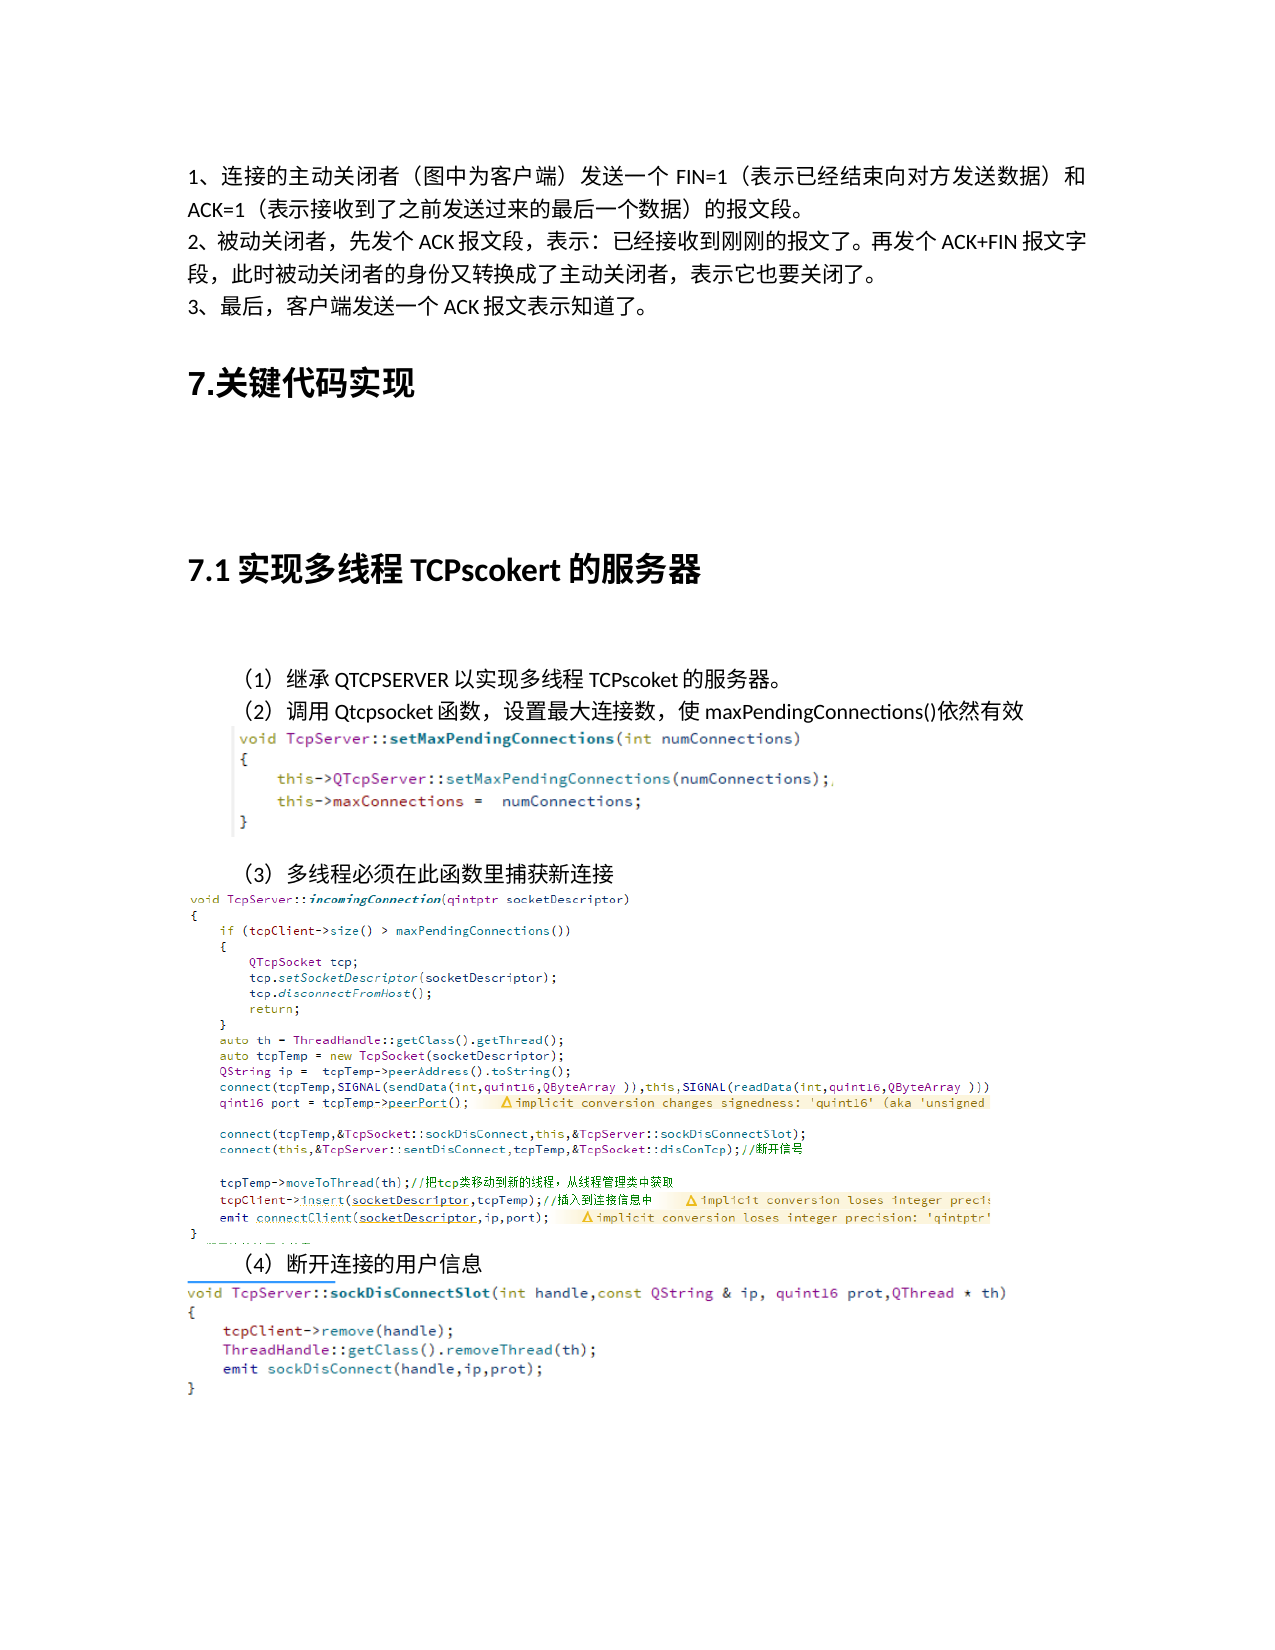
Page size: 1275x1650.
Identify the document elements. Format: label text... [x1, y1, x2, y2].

list 继承QTCPSERVER以实现多线程TCPscoket的服务器。 [187, 661, 1087, 694]
subtitle 7.1实现多线程TCPscokert的服务器 [187, 535, 1087, 600]
list 多线程必须在此函数里捕获新连接 [187, 856, 1087, 889]
subtitle 7.关键代码实现 [187, 348, 1087, 413]
picture [187, 891, 991, 1244]
picture [231, 726, 834, 837]
text 3、最后，客户端发送一个ACK报文表示知道了。 [187, 289, 1087, 321]
picture [187, 1281, 1008, 1407]
text 1、连接的主动关闭者（图中为客户端）发送一个FIN=1（表示已经结束向对方发送数据）和ACK=1（表示接收到了之前发送过来的最后一个数据）的报文段。 [187, 159, 1087, 224]
list 断开连接的用户信息 [187, 1246, 1087, 1279]
text 2、被动关闭者，先发个ACK报文段，表示：已经接收到刚刚的报文了。再发个ACK+FIN报文字段，此时被动关闭者的身份又转换成了主动关闭者，表示它也要关闭了。 [187, 224, 1087, 289]
list 调用Qtcpsocket函数，设置最大连接数，使maxPendingConnections()依然有效 [187, 694, 1087, 726]
